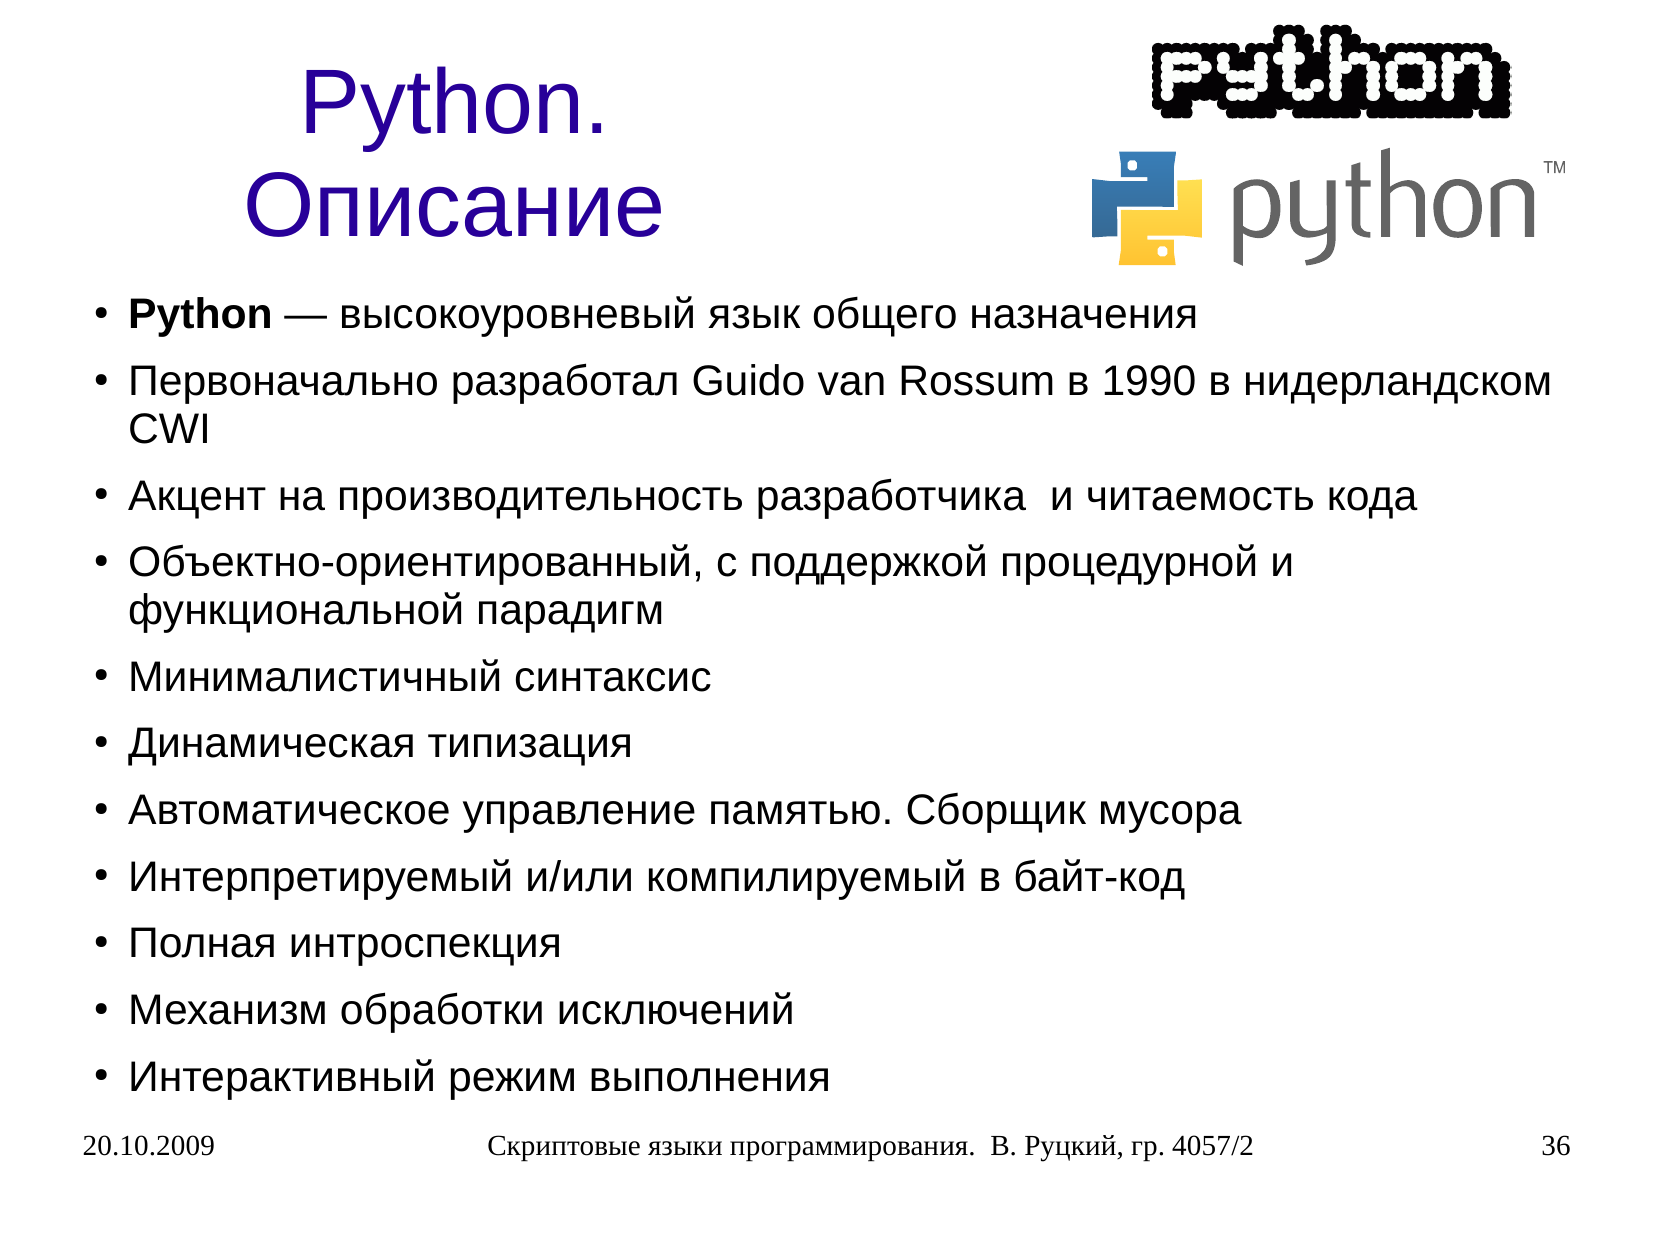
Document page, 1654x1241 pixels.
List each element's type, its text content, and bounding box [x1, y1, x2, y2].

list Python — высокоуровневый язык общего назначения Первоначально разработал Guido van Rossum в 1990 в нидерландском CWI Акцент на производительность разработчика и читаемость кода Объектно-ориентированный, с поддержкой процедурной и функциональной парадигм Минималистичный синтаксис Динамическая типизация Автоматическое управление памятью. Сборщик мусора Интерпретируемый и/или компилируемый в байт-код Полная интроспекция Механизм обработки исключений Интерактивный режим выполнения [82, 290, 1571, 1109]
title Python. Описание [82, 49, 827, 257]
picture [1092, 147, 1565, 266]
picture [1151, 24, 1512, 119]
